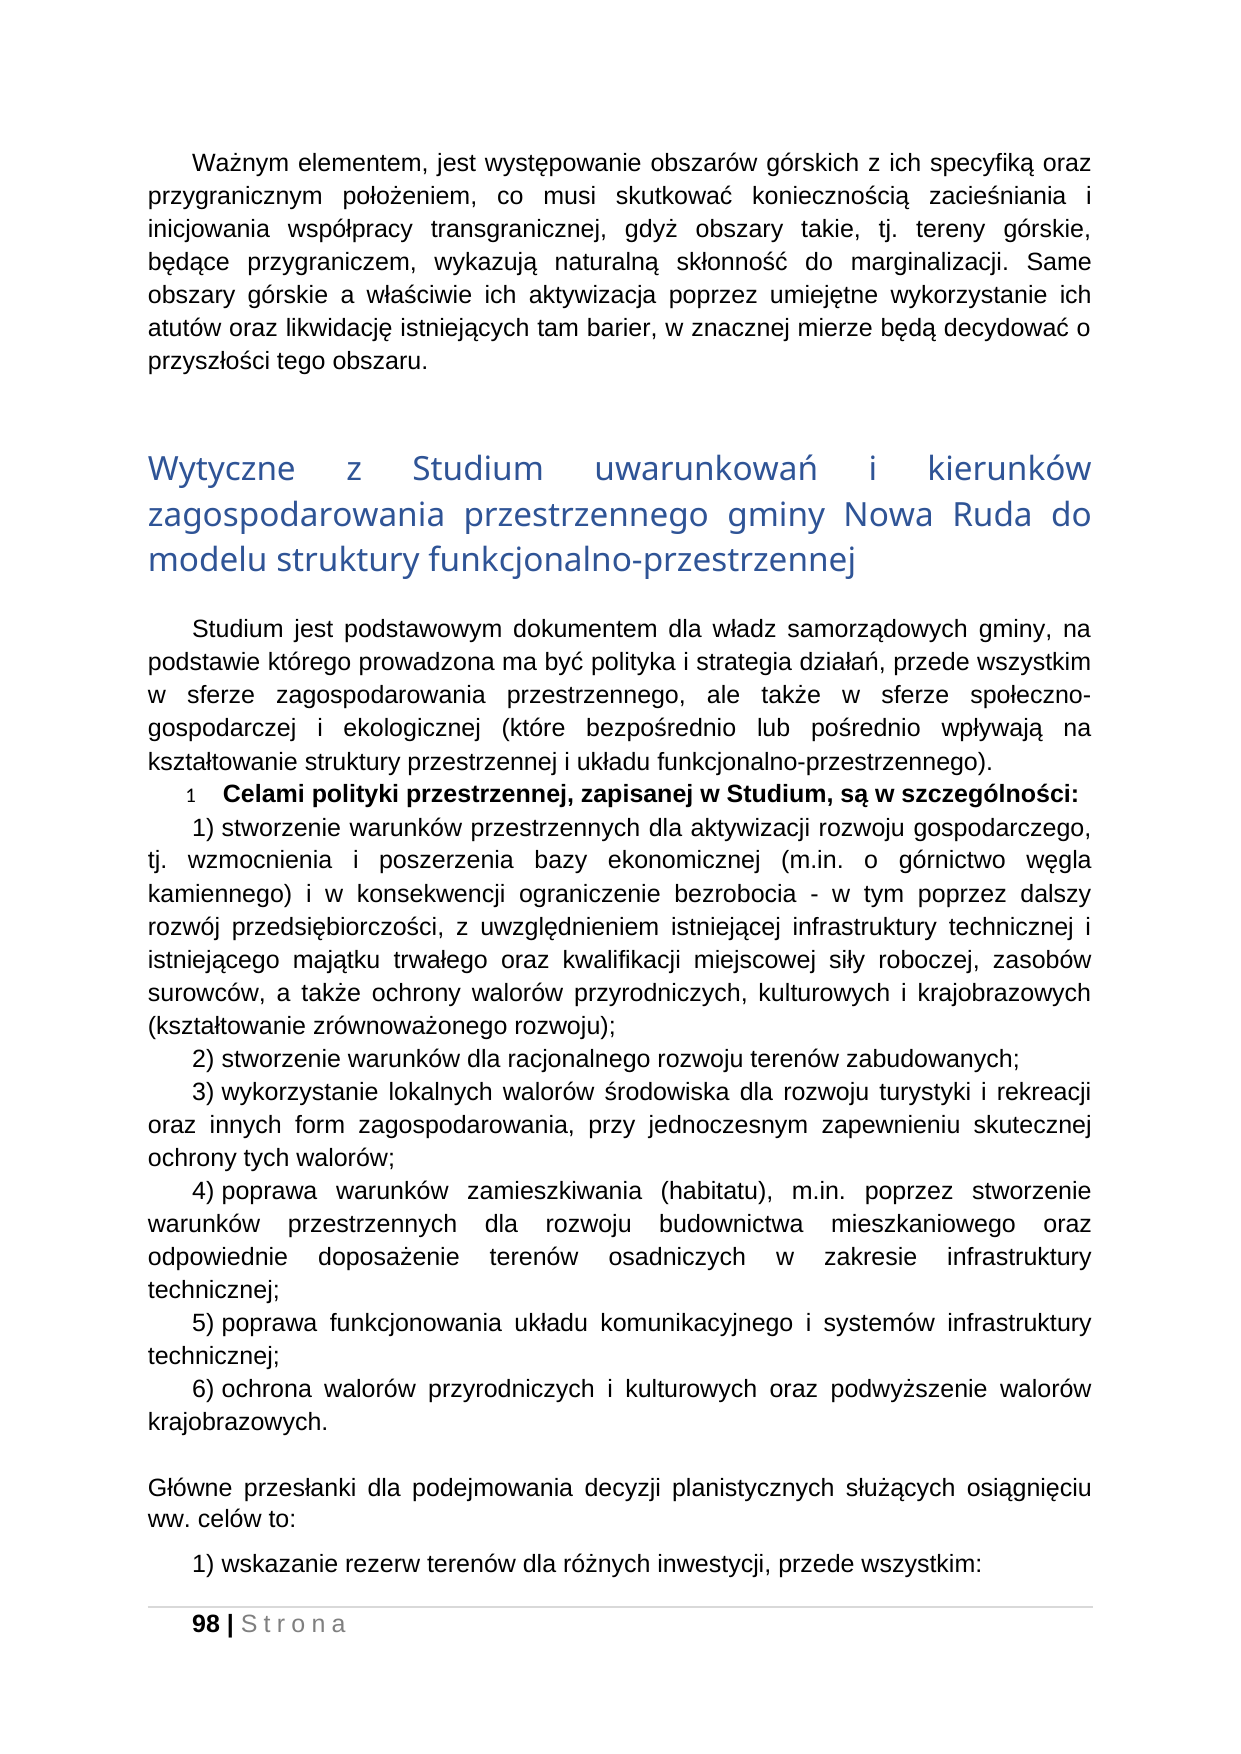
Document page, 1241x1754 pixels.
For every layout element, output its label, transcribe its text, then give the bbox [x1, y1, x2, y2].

text 4) poprawa warunków zamieszkiwania (habitatu), m.in. poprzez stworzenie warunków przestrzennych dla rozwoju budownictwa mieszkaniowego oraz odpowiednie doposażenie terenów osadniczych w zakresie infrastruktury technicznej; [148, 1176, 1093, 1303]
text 3) wykorzystanie lokalnych walorów środowiska dla rozwoju turystyki i rekreacji oraz innych form zagospodarowania, przy jednoczesnym zapewnieniu skutecznej ochrony tych walorów; [148, 1077, 1093, 1171]
list Celami polityki przestrzennej, zapisanej w Studium, są w szczególności: [185, 779, 1093, 808]
text 2) stworzenie warunków dla racjonalnego rozwoju terenów zabudowanych; [148, 1044, 1093, 1072]
text 1) stworzenie warunków przestrzennych dla aktywizacji rozwoju gospodarczego, tj. wzmocnienia i poszerzenia bazy ekonomicznej (m.in. o górnictwo węgla kamiennego) i w konsekwencji ograniczenie bezrobocia - w tym poprzez dalszy rozwój przedsiębiorczości, z uwzględnieniem istniejącej infrastruktury technicznej i istniejącego majątku trwałego oraz kwalifikacji miejscowej siły roboczej, zasobów surowców, a także ochrony walorów przyrodniczych, kulturowych i krajobrazowych (kształtowanie zrównoważonego rozwoju); [148, 812, 1093, 1039]
text 6) ochrona walorów przyrodniczych i kulturowych oraz podwyższenie walorów krajobrazowych. [148, 1374, 1093, 1436]
text 1) wskazanie rezerw terenów dla różnych inwestycji, przede wszystkim: [148, 1548, 1093, 1577]
text Ważnym elementem, jest występowanie obszarów górskich z ich specyfiką oraz przygranicznym położeniem, co musi skutkować koniecznością zacieśniania i inicjowania współpracy transgranicznej, gdyż obszary takie, tj. tereny górskie, będące przygraniczem, wykazują naturalną skłonność do marginalizacji. Same obszary górskie a właściwie ich aktywizacja poprzez umiejętne wykorzystanie ich atutów oraz likwidację istniejących tam barier, w znacznej mierze będą decydować o przyszłości tego obszaru. [148, 148, 1093, 374]
text 5) poprawa funkcjonowania układu komunikacyjnego i systemów infrastruktury technicznej; [148, 1308, 1093, 1369]
text Główne przesłanki dla podejmowania decyzji planistycznych służących osiągnięciu ww. celów to: [148, 1473, 1093, 1533]
text Studium jest podstawowym dokumentem dla władz samorządowych gminy, na podstawie którego prowadzona ma być polityka i strategia działań, przede wszystkim w sferze zagospodarowania przestrzennego, ale także w sferze społeczno-gospodarczej i ekologicznej (które bezpośrednio lub pośrednio wpływają na kształtowanie struktury przestrzennej i układu funkcjonalno-przestrzennego). [148, 614, 1093, 775]
subtitle Wytyczne z Studium uwarunkowań i kierunków zagospodarowania przestrzennego gminy Nowa Ruda do modelu struktury funkcjonalno-przestrzennej [148, 445, 1093, 581]
